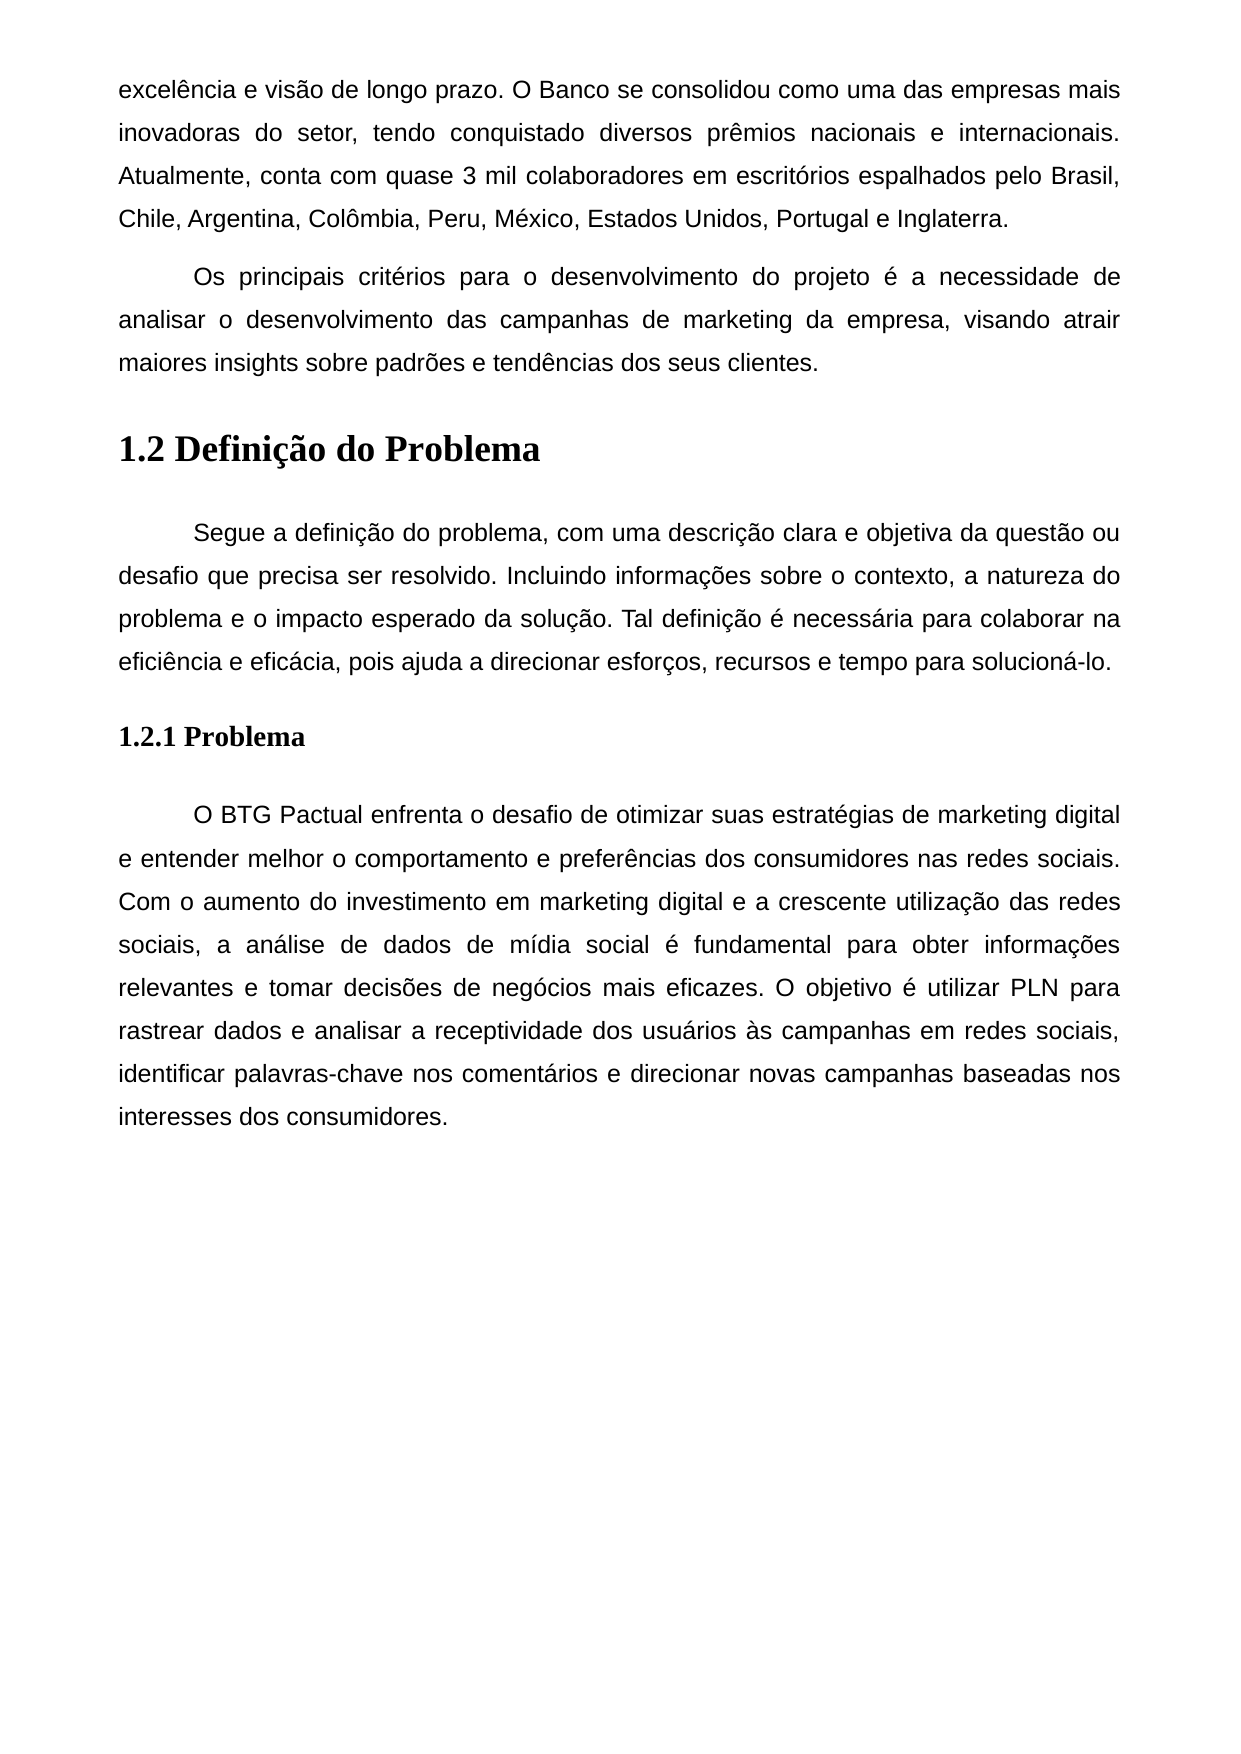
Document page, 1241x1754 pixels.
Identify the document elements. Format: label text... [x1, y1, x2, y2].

text O BTG Pactual enfrenta o desafio de otimizar suas estratégias de marketing digital e entender melhor o comportamento e preferências dos consumidores nas redes sociais. Com o aumento do investimento em marketing digital e a crescente utilização das redes sociais, a análise de dados de mídia social é fundamental para obter informações relevantes e tomar decisões de negócios mais eficazes. O objetivo é utilizar PLN para rastrear dados e analisar a receptividade dos usuários às campanhas em redes sociais, identificar palavras-chave nos comentários e direcionar novas campanhas baseadas nos interesses dos consumidores. [118, 800, 1122, 1131]
text Os principais critérios para o desenvolvimento do projeto é a necessidade de analisar o desenvolvimento das campanhas de marketing da empresa, visando atrair maiores insights sobre padrões e tendências dos seus clientes. [118, 262, 1122, 377]
subtitle 1.2.1 Problema [118, 719, 1122, 753]
subtitle 1.2 Definição do Problema [118, 427, 1122, 470]
text Segue a definição do problema, com uma descrição clara e objetiva da questão ou desafio que precisa ser resolvido. Incluindo informações sobre o contexto, a natureza do problema e o impacto esperado da solução. Tal definição é necessária para colaborar na eficiência e eficácia, pois ajuda a direcionar esforços, recursos e tempo para solucioná-lo. [118, 518, 1122, 676]
text excelência e visão de longo prazo. O Banco se consolidou como uma das empresas mais inovadoras do setor, tendo conquistado diversos prêmios nacionais e internacionais. Atualmente, conta com quase 3 mil colaboradores em escritórios espalhados pelo Brasil, Chile, Argentina, Colômbia, Peru, México, Estados Unidos, Portugal e Inglaterra. [118, 75, 1122, 233]
